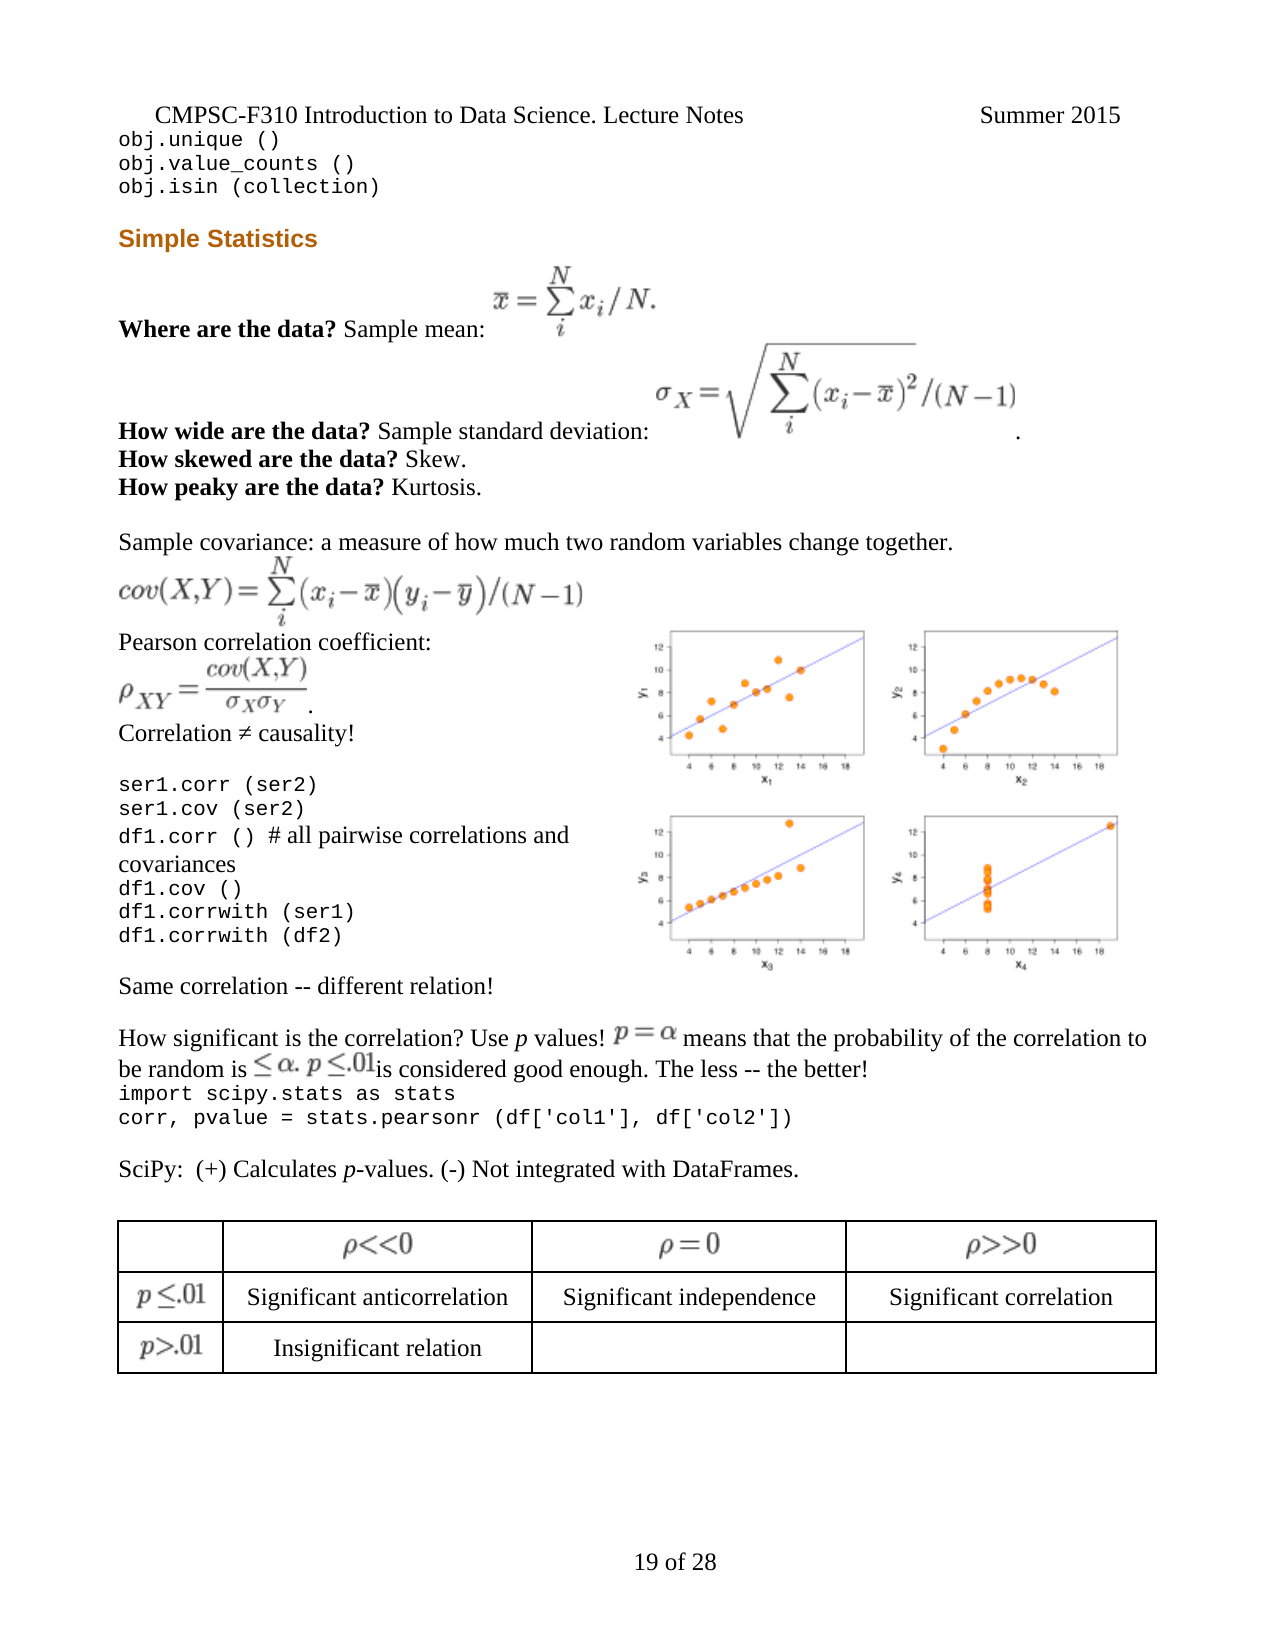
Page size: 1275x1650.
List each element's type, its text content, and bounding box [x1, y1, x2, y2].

text How significant is the correlation? Use p values! means that the probability of the correlation to be random is is considered good enough. The less -- the better! [118, 1024, 1157, 1083]
picture [658, 1232, 720, 1261]
table_cell Significant independence [533, 1273, 845, 1321]
table_header [119, 1222, 222, 1271]
picture [655, 342, 1015, 440]
subtitle SciPy: (+) Calculates p-values. (-) Not integrated with DataFrames. [118, 1156, 1157, 1183]
picture [118, 556, 583, 628]
table_header [224, 1222, 531, 1271]
table_cell [119, 1273, 222, 1321]
text df1.corrwith (df2) [118, 925, 629, 949]
picture [965, 1232, 1037, 1261]
table_header [533, 1222, 845, 1271]
picture [305, 1051, 376, 1078]
picture [491, 265, 656, 338]
picture [342, 1232, 413, 1261]
text Sample covariance: a measure of how much two random variables change together. [118, 528, 1157, 556]
table_cell Insignificant relation [224, 1323, 531, 1372]
text corr, pvalue = stats.pearsonr (df['col1'], df['col2']) [118, 1107, 1157, 1131]
table_cell Significant correlation [847, 1273, 1155, 1321]
text [1137, 878, 1157, 901]
text Same correlation -- different relation! [118, 972, 1157, 1000]
text obj.isin (collection) [118, 176, 1157, 200]
text How peaky are the data? Kurtosis. [118, 473, 1157, 501]
text [1137, 901, 1157, 925]
table_header [847, 1222, 1155, 1271]
text obj.unique () [118, 129, 1157, 153]
subtitle Simple Statistics [118, 225, 1157, 253]
text [1137, 774, 1157, 798]
table_cell [533, 1323, 845, 1372]
text [1137, 719, 1157, 746]
table_cell Significant anticorrelation [224, 1273, 531, 1321]
text [1137, 821, 1157, 878]
picture [138, 1333, 203, 1361]
text df1.corr () # all pairwise correlations and covariances [118, 821, 629, 878]
table_cell [119, 1323, 222, 1372]
text [1137, 925, 1157, 949]
text Where are the data? Sample mean: [118, 266, 1157, 343]
picture [612, 1025, 677, 1046]
picture [253, 1052, 299, 1078]
table_cell [847, 1323, 1155, 1372]
text Pearson correlation coefficient:. [118, 628, 629, 719]
picture [118, 655, 308, 714]
picture [135, 1283, 206, 1310]
picture [629, 612, 1137, 982]
text import scipy.stats as stats [118, 1083, 1157, 1107]
text df1.corrwith (ser1) [118, 901, 629, 925]
text ser1.corr (ser2) [118, 774, 629, 798]
text [1137, 628, 1157, 719]
text Correlation ≠ causality! [118, 719, 629, 746]
text How wide are the data? Sample standard deviation: . [118, 343, 1157, 445]
text ser1.cov (ser2) [118, 798, 629, 821]
text obj.value_counts () [118, 153, 1157, 176]
text How skewed are the data? Skew. [118, 445, 1157, 473]
text [1137, 798, 1157, 821]
text df1.cov () [118, 878, 629, 901]
